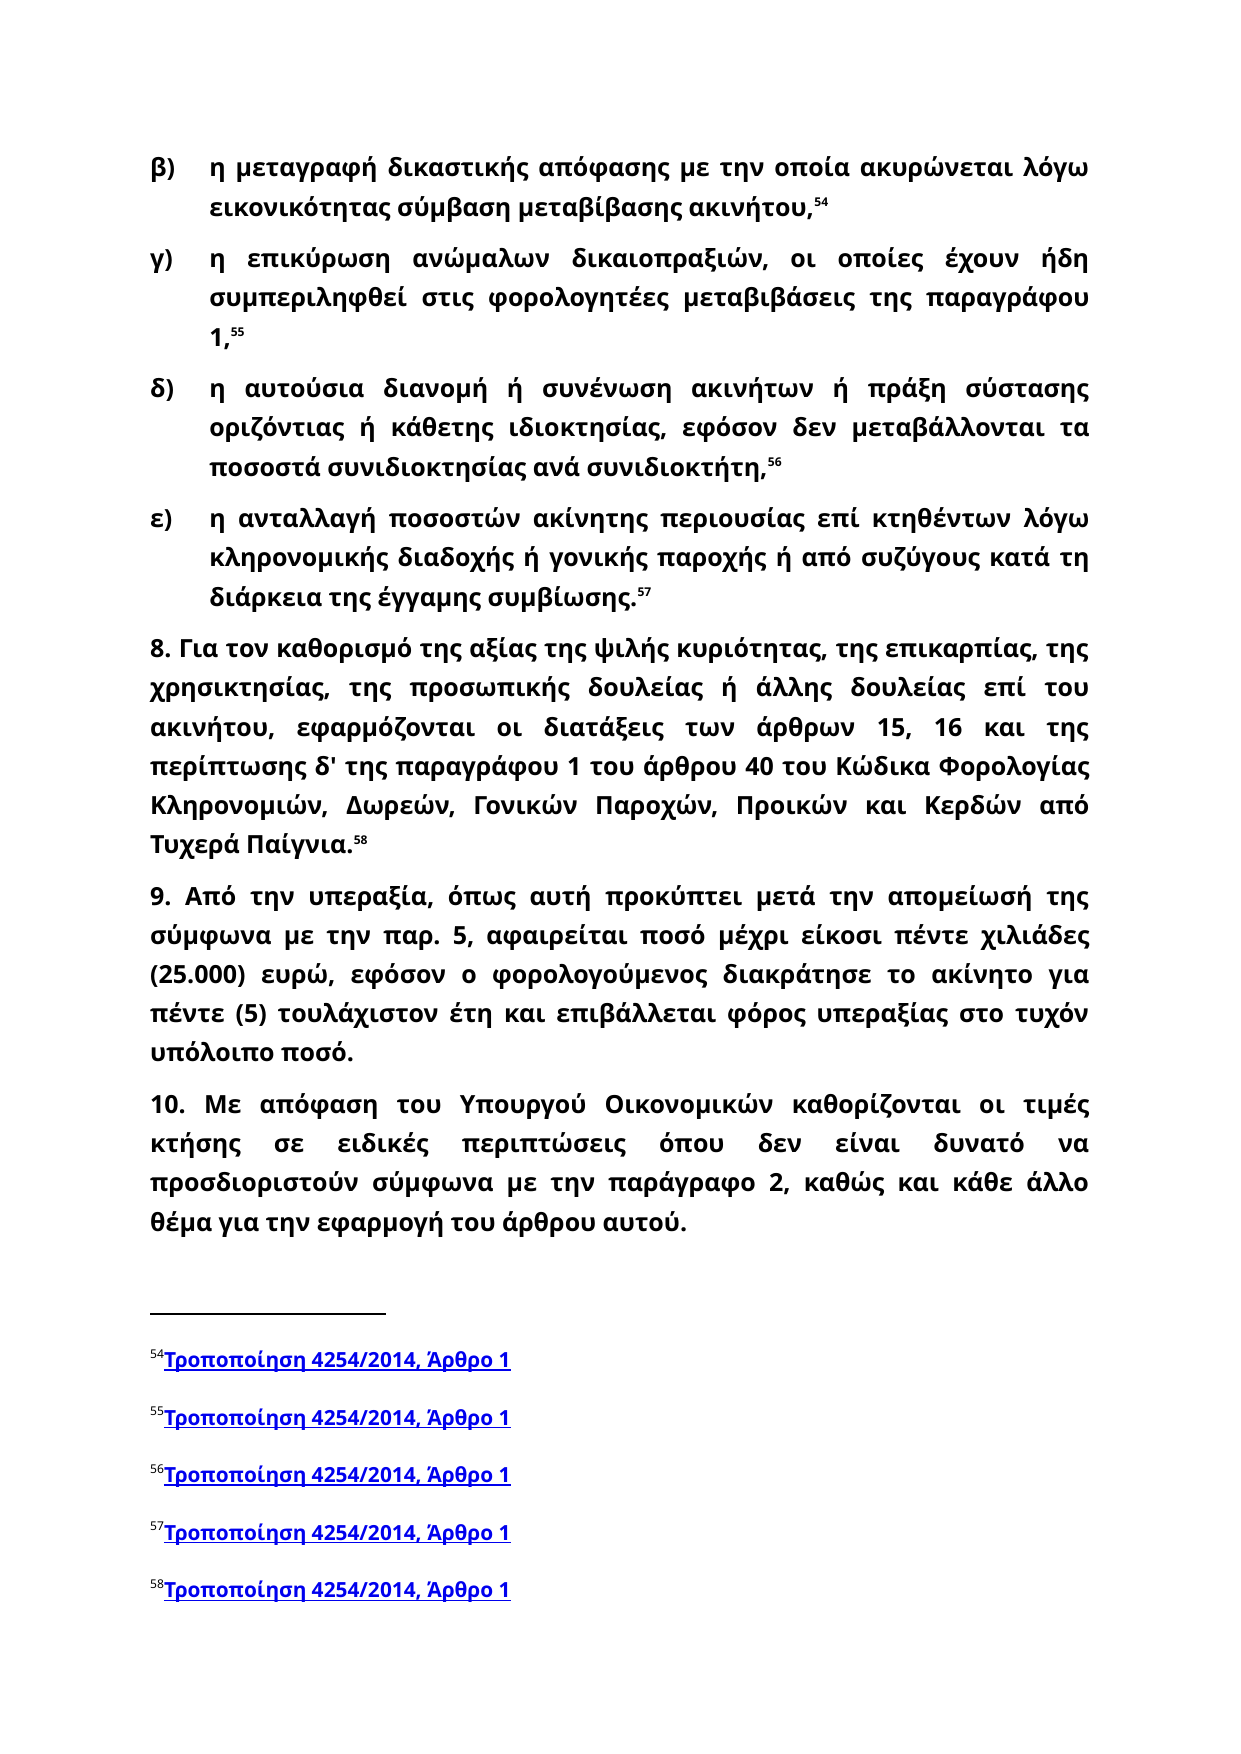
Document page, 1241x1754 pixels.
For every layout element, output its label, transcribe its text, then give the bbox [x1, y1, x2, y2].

text Τροποποίηση 4254/2014, Άρθρο 1 [150, 1460, 1090, 1489]
list δ) η αυτούσια διανομή ή συνένωση ακινήτων ή πράξη σύστασης οριζόντιας ή κάθετης ιδιοκτησίας, εφόσον δεν μεταβάλλονται τα ποσοστά συνιδιοκτησίας ανά συνιδιοκτήτη, [150, 371, 1090, 483]
list β) η μεταγραφή δικαστικής απόφασης με την οποία ακυρώνεται λόγω εικονικότητας σύμβαση μεταβίβασης ακινήτου, [150, 150, 1090, 223]
text 10. Με απόφαση του Υπουργού Οικονομικών καθορίζονται οι τιμές κτήσης σε ειδικές περιπτώσεις όπου δεν είναι δυνατό να προσδιοριστούν σύμφωνα με την παράγραφο 2, καθώς και κάθε άλλο θέμα για την εφαρμογή του άρθρου αυτού. [150, 1087, 1090, 1238]
list ε) η ανταλλαγή ποσοστών ακίνητης περιουσίας επί κτηθέντων λόγω κληρονομικής διαδοχής ή γονικής παροχής ή από συζύγους κατά τη διάρκεια της έγγαμης συμβίωσης. [150, 501, 1090, 613]
list γ) η επικύρωση ανώμαλων δικαιοπραξιών, οι οποίες έχουν ήδη συμπεριληφθεί στις φορολογητέες μεταβιβάσεις της παραγράφου 1, [150, 241, 1090, 353]
text 9. Από την υπεραξία, όπως αυτή προκύπτει μετά την απομείωσή της σύμφωνα με την παρ. 5, αφαιρείται ποσό μέχρι είκοσι πέντε χιλιάδες (25.000) ευρώ, εφόσον ο φορολογούμενος διακράτησε το ακίνητο για πέντε (5) τουλάχιστον έτη και επιβάλλεται φόρος υπεραξίας στο τυχόν υπόλοιπο ποσό. [150, 878, 1090, 1069]
text Τροποποίηση 4254/2014, Άρθρο 1 [150, 1576, 1090, 1604]
text Τροποποίηση 4254/2014, Άρθρο 1 [150, 1518, 1090, 1546]
text Τροποποίηση 4254/2014, Άρθρο 1 [150, 1345, 1090, 1373]
text Τροποποίηση 4254/2014, Άρθρο 1 [150, 1403, 1090, 1431]
text 8. Για τον καθορισμό της αξίας της ψιλής κυριότητας, της επικαρπίας, της χρησικτησίας, της προσωπικής δουλείας ή άλλης δουλείας επί του ακινήτου, εφαρμόζονται οι διατάξεις των άρθρων 15, 16 και της περίπτωσης δ' της παραγράφου 1 του άρθρου 40 του Κώδικα Φορολογίας Κληρονομιών, Δωρεών, Γονικών Παροχών, Προικών και Κερδών από Τυχερά Παίγνια. [150, 631, 1090, 861]
